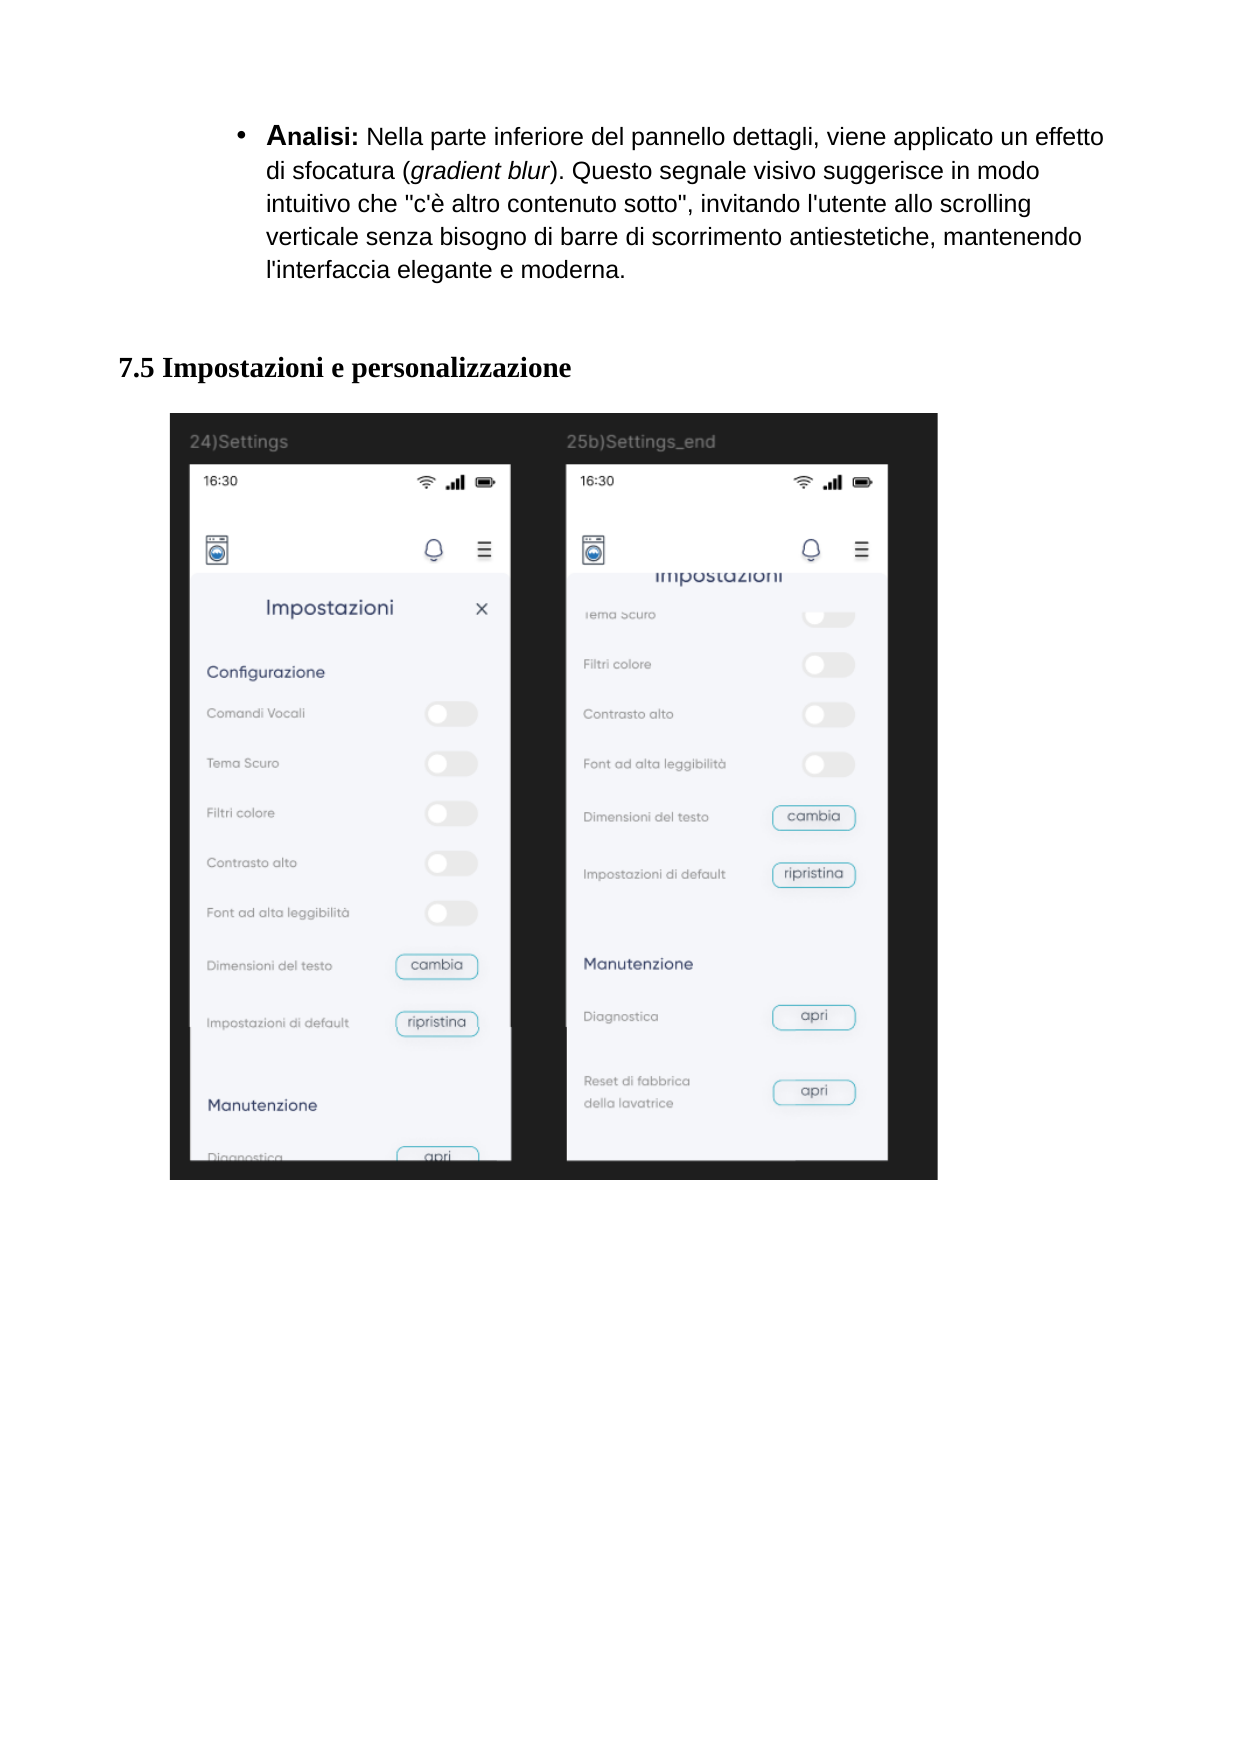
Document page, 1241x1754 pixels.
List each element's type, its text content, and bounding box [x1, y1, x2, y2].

text 7.5 Impostazioni e personalizzazione [118, 350, 1122, 384]
picture [169, 413, 938, 1180]
list Analisi: Nella parte inferiore del pannello dettagli, viene applicato un effetto di sfocatura (gradient blur). Questo segnale visivo suggerisce in modo intuitivo che "c'è altro contenuto sotto", invitando l'utente allo scrolling verticale senza bisogno di barre di scorrimento antiestetiche, mantenendo l'interfaccia elegante e moderna. [236, 118, 1122, 284]
